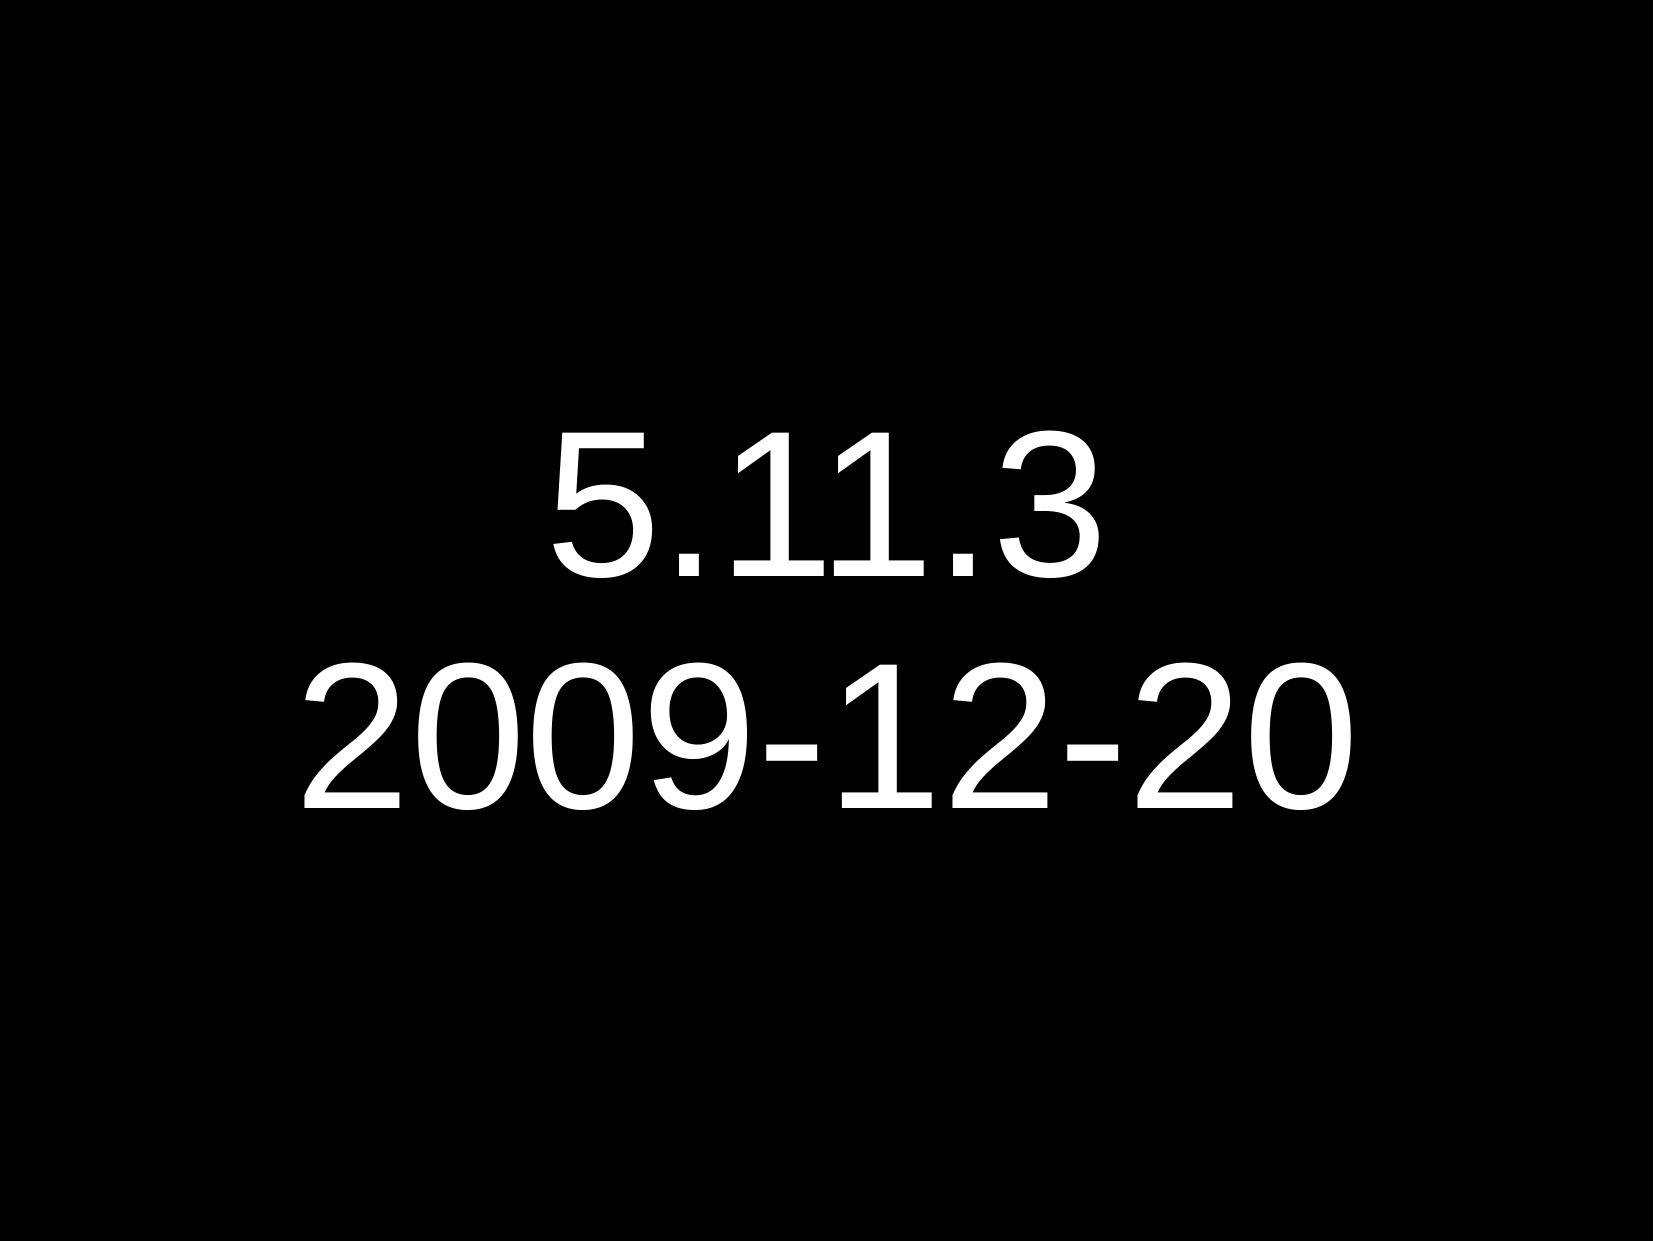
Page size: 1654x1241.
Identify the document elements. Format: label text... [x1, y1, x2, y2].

title 5.11.3 2009-12-20 [82, 101, 1571, 1140]
